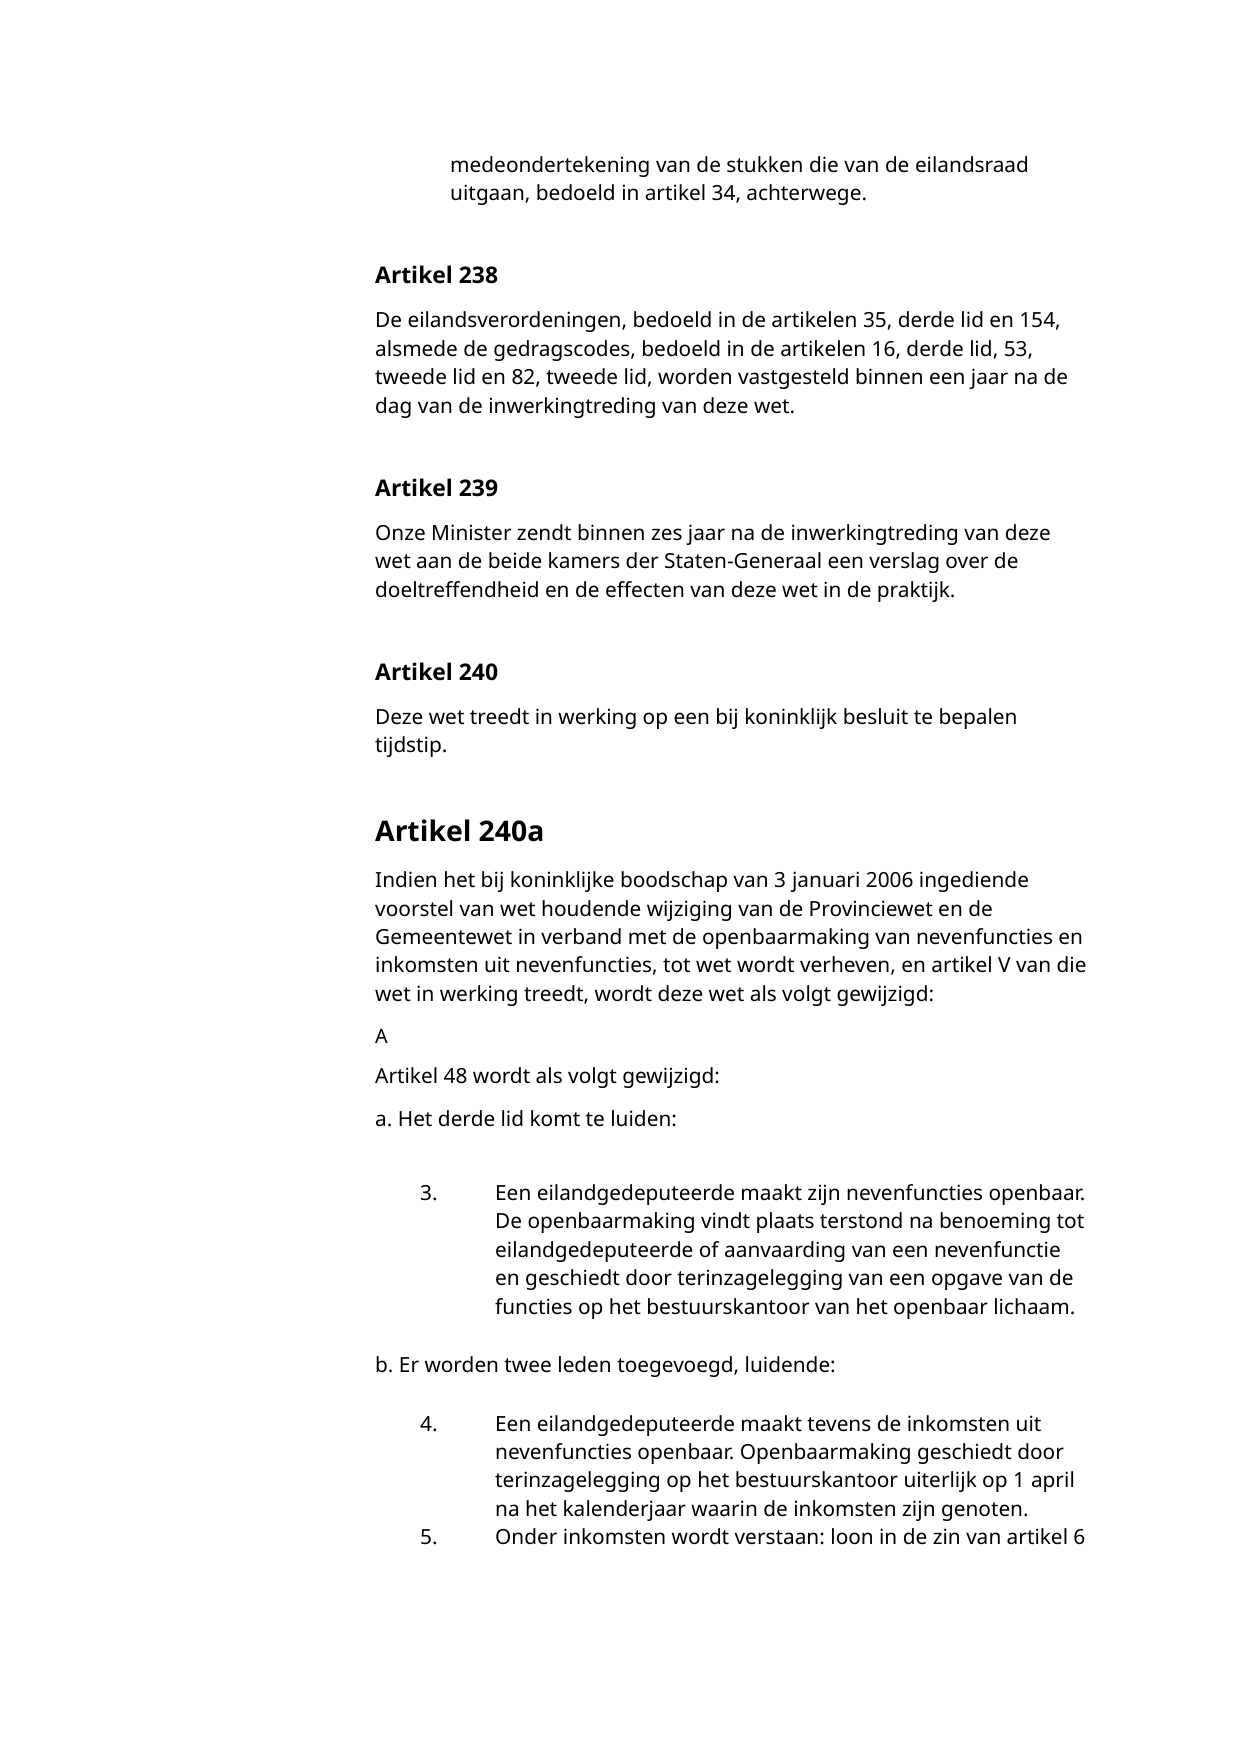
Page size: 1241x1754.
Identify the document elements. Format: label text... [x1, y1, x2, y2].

text Onze Minister zendt binnen zes jaar na de inwerkingtreding van deze wet aan de beide kamers der Staten-Generaal een verslag over de doeltreffendheid en de effecten van deze wet in de praktijk. [375, 518, 1090, 603]
subtitle Artikel 240 [375, 656, 1090, 687]
list Een eilandgedeputeerde maakt zijn nevenfuncties openbaar. De openbaarmaking vindt plaats terstond na benoeming tot eilandgedeputeerde of aanvaarding van een nevenfunctie en geschiedt door terinzagelegging van een opgave van de functies op het bestuurskantoor van het openbaar lichaam. [420, 1178, 1090, 1320]
text A [375, 1022, 1090, 1049]
text b. Er worden twee leden toegevoegd, luidende: [375, 1350, 1090, 1379]
list Een eilandgedeputeerde maakt tevens de inkomsten uit nevenfuncties openbaar. Openbaarmaking geschiedt door terinzagelegging op het bestuurskantoor uiterlijk op 1 april na het kalenderjaar waarin de inkomsten zijn genoten. [420, 1409, 1090, 1522]
text a. Het derde lid komt te luiden: [375, 1104, 1090, 1133]
text De eilandsverordeningen, bedoeld in de artikelen 35, derde lid en 154, alsmede de gedragscodes, bedoeld in de artikelen 16, derde lid, 53, tweede lid en 82, tweede lid, worden vastgesteld binnen een jaar na de dag van de inwerkingtreding van deze wet. [375, 306, 1090, 419]
text Indien het bij koninklijke boodschap van 3 januari 2006 ingediende voorstel van wet houdende wijziging van de Provinciewet en de Gemeentewet in verband met de openbaarmaking van nevenfuncties en inkomsten uit nevenfuncties, tot wet wordt verheven, en artikel V van die wet in werking treedt, wordt deze wet als volgt gewijzigd: [375, 865, 1090, 1007]
list Onder inkomsten wordt verstaan: loon in de zin van artikel 6 [420, 1522, 1090, 1551]
text Artikel 48 wordt als volgt gewijzigd: [375, 1061, 1090, 1089]
subtitle Artikel 239 [375, 472, 1090, 503]
subtitle Artikel 238 [375, 259, 1090, 291]
list medeondertekening van de stukken die van de eilandsraad uitgaan, bedoeld in artikel 34, achterwege. [375, 150, 1090, 207]
text Deze wet treedt in werking op een bij koninklijk besluit te bepalen tijdstip. [375, 702, 1090, 759]
subtitle Artikel 240a [375, 812, 1090, 850]
